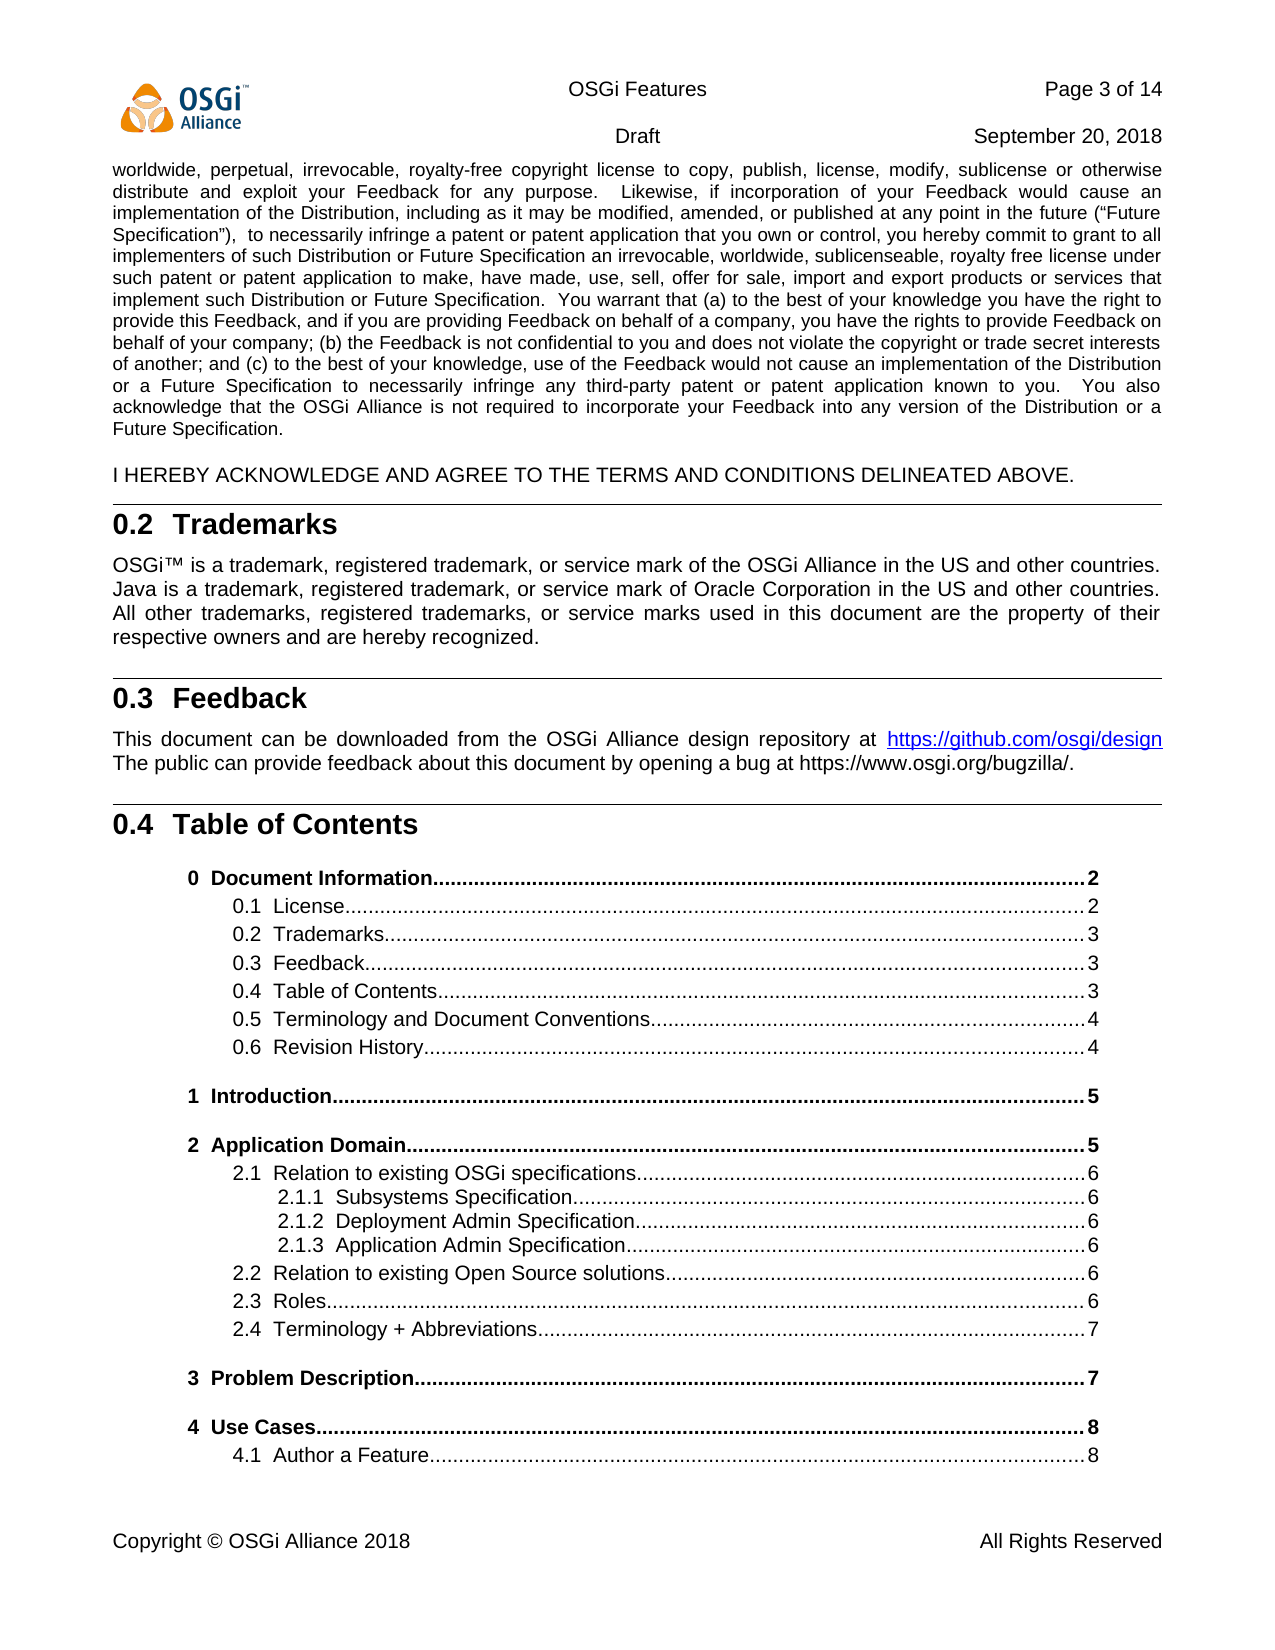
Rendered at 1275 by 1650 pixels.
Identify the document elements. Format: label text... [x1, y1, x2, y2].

text 0.5 Terminology and Document Conventions 4 [232, 1007, 1162, 1031]
text 3 Problem Description 7 [187, 1366, 1162, 1390]
text 0 Document Information 2 [187, 866, 1162, 890]
text 0.2 Trademarks 3 [232, 922, 1162, 946]
text 0.4 Table of Contents 3 [232, 978, 1162, 1002]
subtitle Trademarks [112, 505, 1162, 541]
subtitle Feedback [112, 679, 1162, 715]
text 4.1 Author a Feature 8 [232, 1443, 1162, 1467]
text 2.1.3 Application Admin Specification 6 [277, 1233, 1162, 1257]
subtitle Table of Contents [112, 805, 1162, 841]
text OSGi™ is a trademark, registered trademark, or service mark of the OSGi Alliance in the US and other countries. Java is a trademark, registered trademark, or service mark of Oracle Corporation in the US and other countries. All other trademarks, registered trademarks, or service marks used in this document are the property of their respective owners and are hereby recognized. [112, 553, 1162, 649]
text 0.6 Revision History 4 [232, 1035, 1162, 1059]
text 2.1.1 Subsystems Specification 6 [277, 1185, 1162, 1209]
text 2 Application Domain 5 [187, 1133, 1162, 1157]
text 0.1 License 2 [232, 894, 1162, 918]
text 2.4 Terminology + Abbreviations 7 [232, 1317, 1162, 1341]
text 2.1 Relation to existing OSGi specifications 6 [232, 1161, 1162, 1185]
text 2.2 Relation to existing Open Source solutions 6 [232, 1261, 1162, 1285]
text I HEREBY ACKNOWLEDGE AND AGREE TO THE TERMS AND CONDITIONS DELINEATED ABOVE. [112, 463, 1162, 487]
text 2.1.2 Deployment Admin Specification 6 [277, 1209, 1162, 1233]
text worldwide, perpetual, irrevocable, royalty-free copyright license to copy, publish, license, modify, sublicense or otherwise distribute and exploit your Feedback for any purpose. Likewise, if incorporation of your Feedback would cause an implementation of the Distribution, including as it may be modified, amended, or published at any point in the future (“Future Specification”), to necessarily infringe a patent or patent application that you own or control, you hereby commit to grant to all implementers of such Distribution or Future Specification an irrevocable, worldwide, sublicenseable, royalty free license under such patent or patent application to make, have made, use, sell, offer for sale, import and export products or services that implement such Distribution or Future Specification. You warrant that (a) to the best of your knowledge you have the right to provide this Feedback, and if you are providing Feedback on behalf of a company, you have the rights to provide Feedback on behalf of your company; (b) the Feedback is not confidential to you and does not violate the copyright or trade secret interests of another; and (c) to the best of your knowledge, use of the Feedback would not cause an implementation of the Distribution or a Future Specification to necessarily infringe any third-party patent or patent application known to you. You also acknowledge that the OSGi Alliance is not required to incorporate your Feedback into any version of the Distribution or a Future Specification. [112, 159, 1162, 439]
text 2.3 Roles 6 [232, 1289, 1162, 1313]
text 4 Use Cases 8 [187, 1415, 1162, 1439]
text 1 Introduction 5 [187, 1084, 1162, 1108]
picture [113, 76, 257, 140]
text This document can be downloaded from the OSGi Alliance design repository at https://github.com/osgi/design The public can provide feedback about this document by opening a bug at https://www.osgi.org/bugzilla/. [112, 727, 1162, 775]
text 0.3 Feedback 3 [232, 950, 1162, 974]
